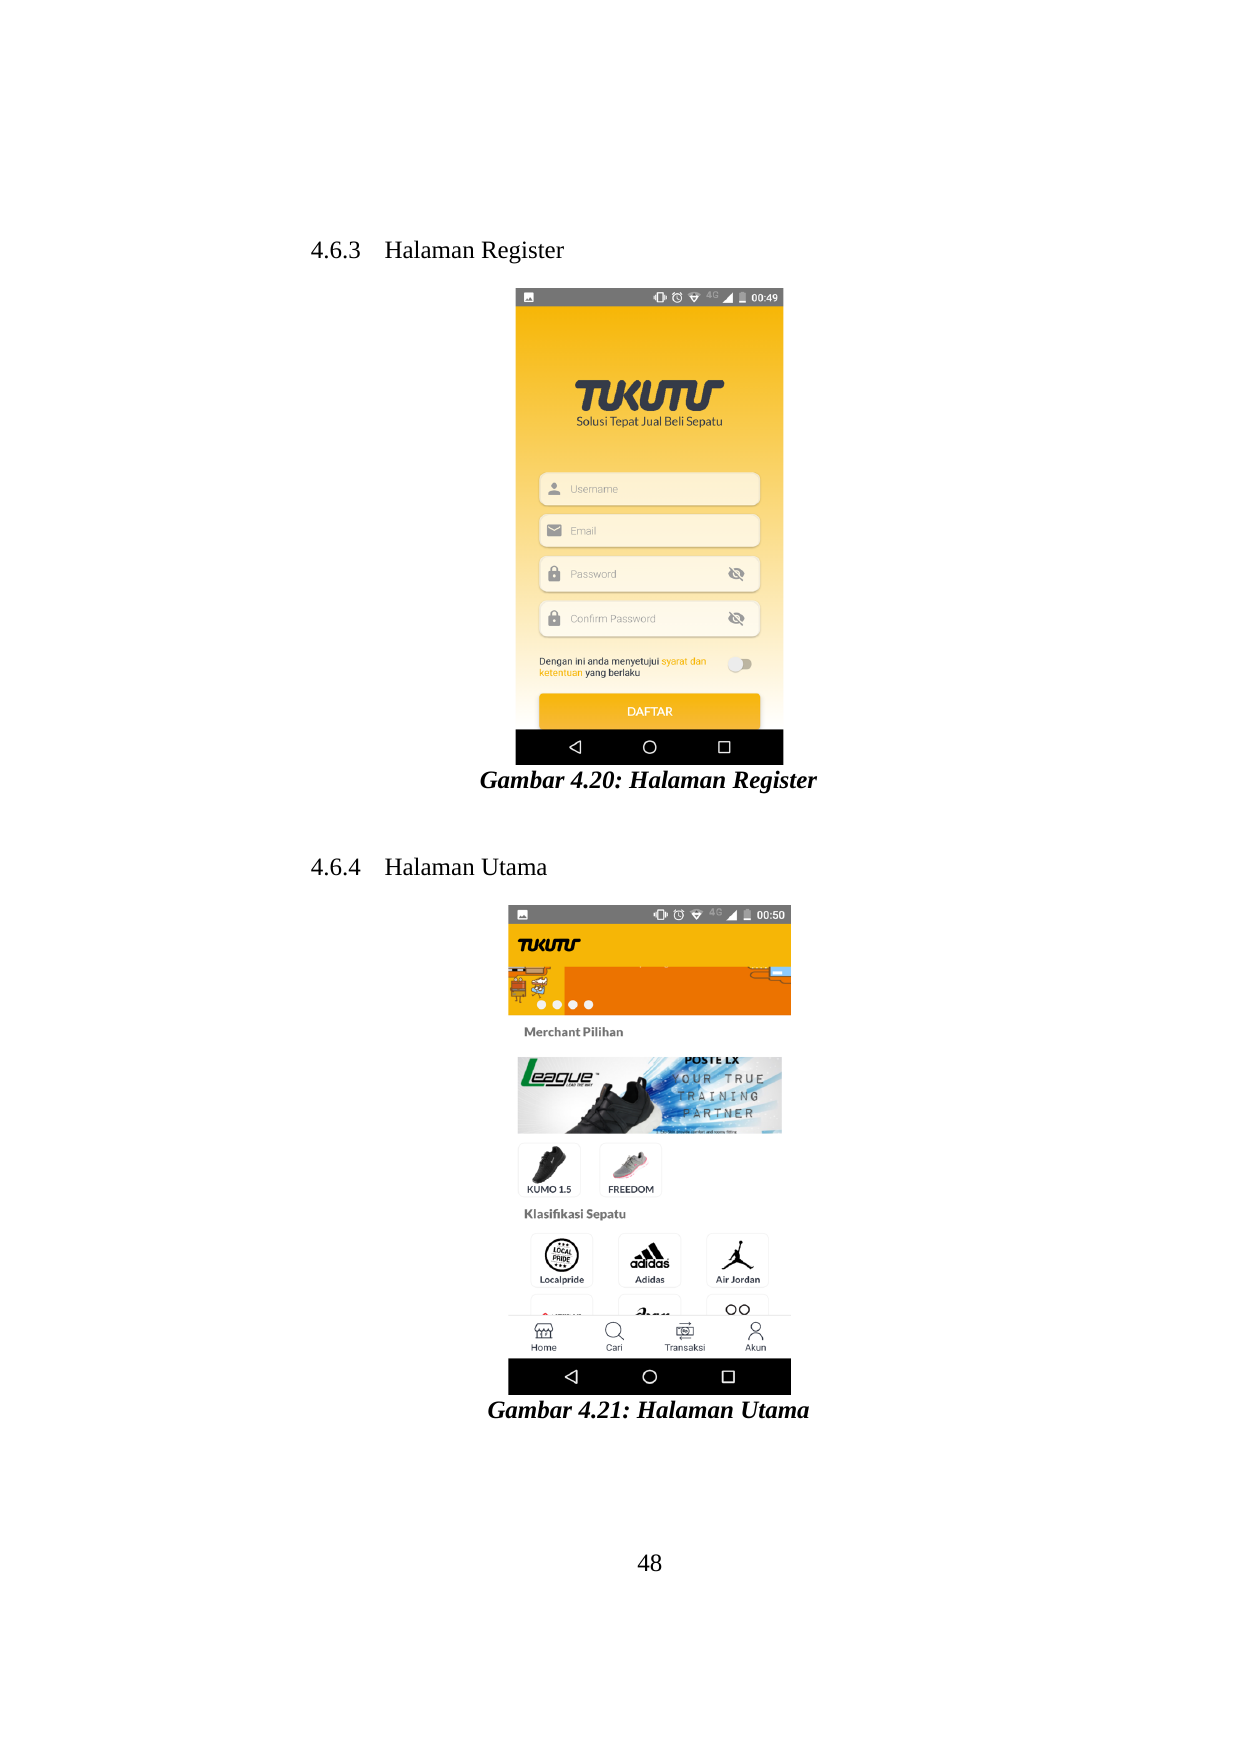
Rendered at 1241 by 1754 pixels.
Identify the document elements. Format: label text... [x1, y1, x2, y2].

picture [508, 905, 791, 1395]
subtitle Halaman Utama [311, 852, 1063, 881]
text Gambar 4.21: Halaman Utama [473, 1395, 826, 1423]
picture [515, 288, 784, 765]
text Gambar 4.20: Halaman Register [430, 765, 869, 794]
subtitle Halaman Register [311, 236, 1063, 264]
